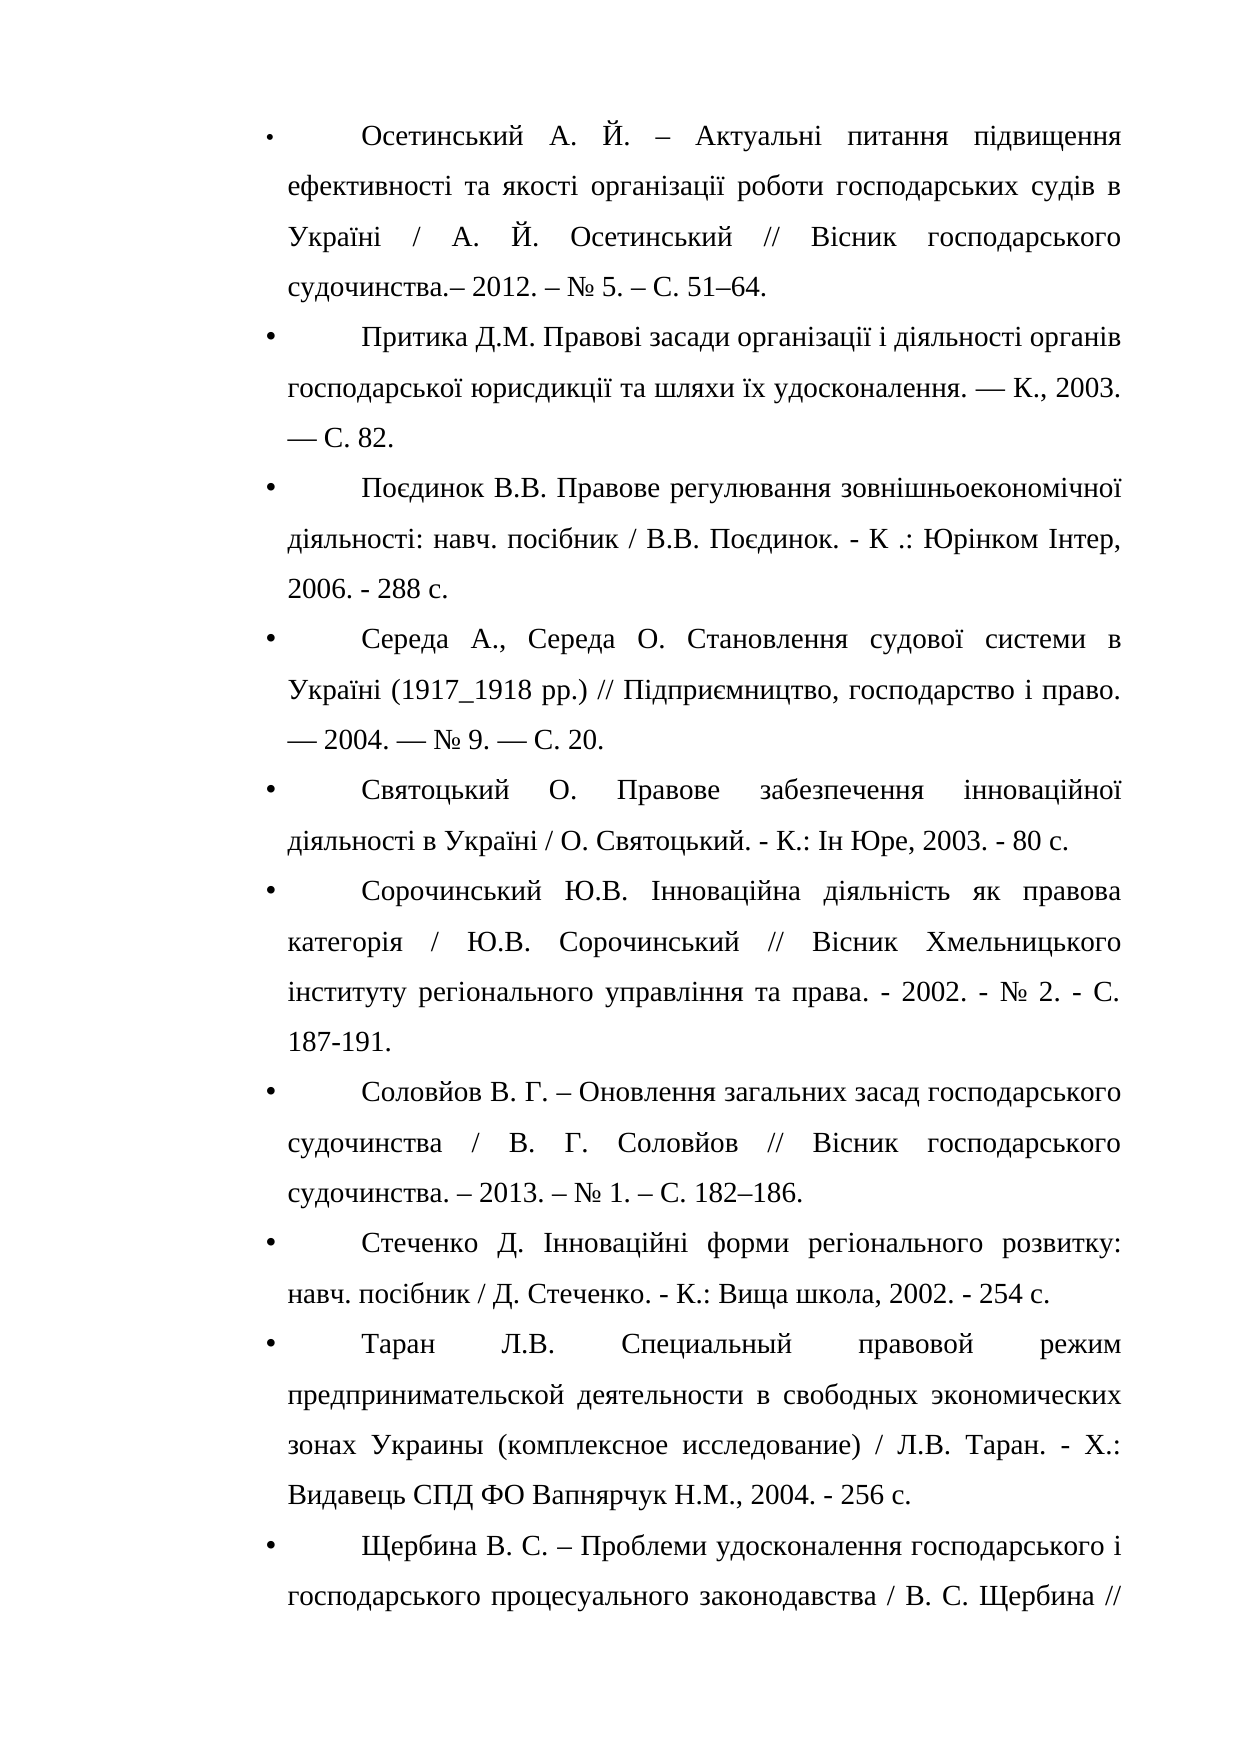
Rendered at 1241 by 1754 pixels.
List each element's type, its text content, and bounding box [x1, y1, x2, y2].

list Сорочинський Ю.В. Інноваційна діяльність як правова категорія / Ю.В. Сорочинський // Вісник Хмельницького інституту регіонального управління та права. - 2002. - № 2. - С. 187-191. [192, 873, 1122, 1058]
list Щербина В. С. – Проблеми удосконалення господарського і господарського процесуального законодавства / В. С. Щербина // [192, 1528, 1122, 1612]
list Притика Д.М. Правові засади організації і діяльності органів господарської юрисдикції та шляхи їх удосконалення. — К., 2003. — С. 82. [192, 319, 1122, 454]
list Поєдинок В.В. Правове регулювання зовнішньоекономічної діяльності: навч. посібник / В.В. Поєдинок. - К .: Юрінком Інтер, 2006. - 288 с. [192, 470, 1122, 605]
list Стеченко Д. Інноваційні форми регіонального розвитку: навч. посібник / Д. Стеченко. - К.: Вища школа, 2002. - 254 с. [192, 1226, 1122, 1309]
list Середа А., Середа О. Становлення судової системи в Україні (1917_1918 рр.) // Підприємництво, господарство і право. — 2004. — № 9. — С. 20. [192, 621, 1122, 756]
list Осетинський А. Й. – Актуальні питання підвищення ефективності та якості організації роботи господарських судів в Україні / А. Й. Осетинський // Вісник господарського судочинства.– 2012. – № 5. – С. 51–64. [192, 118, 1122, 303]
list Святоцький О. Правове забезпечення інноваційної діяльності в Україні / О. Святоцький. - К.: Ін Юре, 2003. - 80 с. [192, 772, 1122, 856]
list Соловйов В. Г. – Оновлення загальних засад господарського судочинства / В. Г. Соловйов // Вісник господарського судочинства. – 2013. – № 1. – С. 182–186. [192, 1074, 1122, 1209]
list Таран Л.В. Специальный правовой режим предпринимательской деятельности в свободных экономических зонах Украины (комплексное исследование) / Л.В. Таран. - Х.: Видавець СПД ФО Вапнярчук Н.М., 2004. - 256 с. [192, 1326, 1122, 1511]
